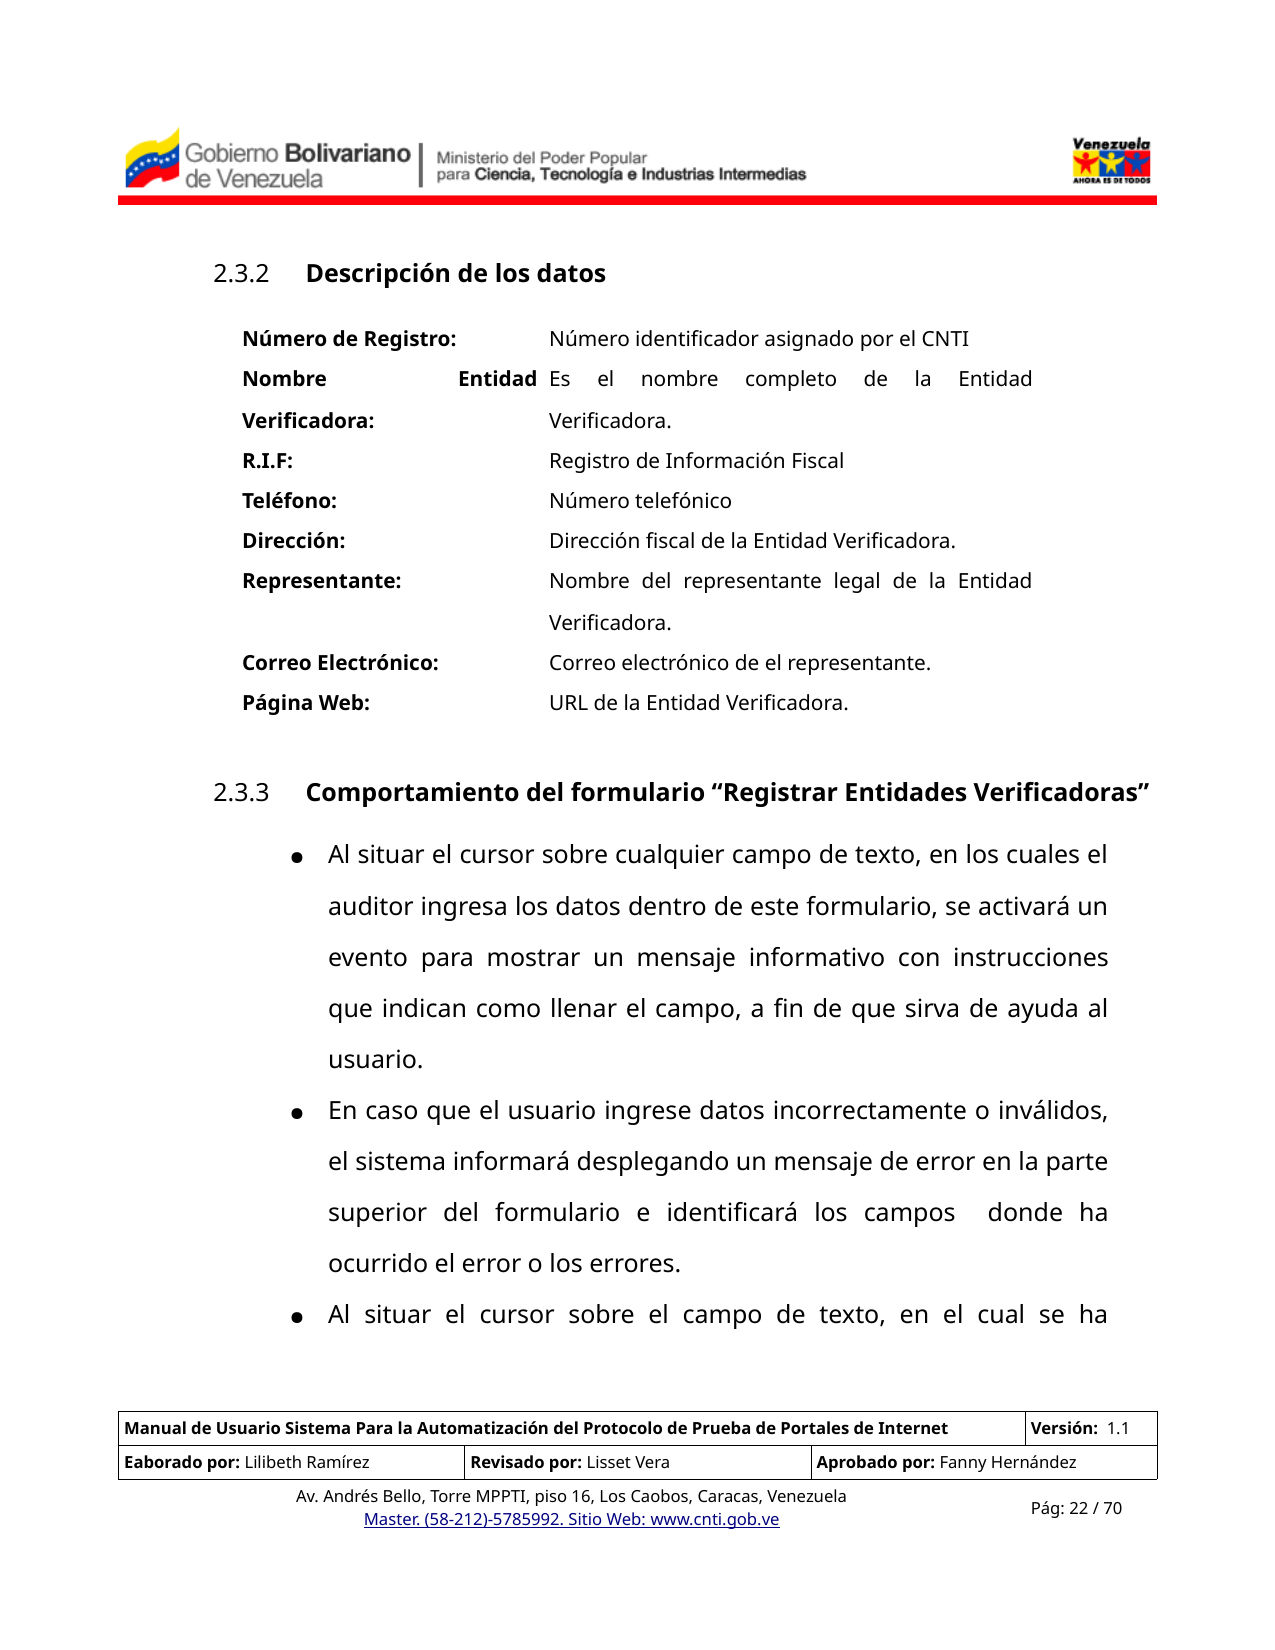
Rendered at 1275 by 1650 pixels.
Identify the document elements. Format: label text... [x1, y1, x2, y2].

table_cell Correo electrónico de el representante. [543, 643, 1039, 683]
table_cell Correo Electrónico: [236, 643, 543, 683]
table_header Número identificador asignado por el CNTI [543, 318, 1039, 358]
table_cell Página Web: [236, 683, 543, 722]
subtitle Comportamiento del formulario “Registrar Entidades Verificadoras” [118, 774, 1157, 808]
list Al situar el cursor sobre cualquier campo de texto, en los cuales el auditor ingresa los datos dentro de este formulario, se activará un evento para mostrar un mensaje informativo con instrucciones que indican como llenar el campo, a fin de que sirva de ayuda al usuario. [289, 837, 1109, 1075]
table_cell Teléfono: [236, 480, 543, 520]
table_cell Dirección fiscal de la Entidad Verificadora. [543, 520, 1039, 560]
table_cell Es el nombre completo de la Entidad Verificadora. [543, 358, 1039, 441]
table_cell Registro de Información Fiscal [543, 441, 1039, 480]
table_cell Dirección: [236, 520, 543, 560]
table_cell Nombre del representante legal de la Entidad Verificadora. [543, 560, 1039, 643]
table_cell Nombre Entidad Verificadora: [236, 358, 543, 441]
picture [118, 119, 1157, 205]
table_header Número de Registro: [236, 318, 543, 358]
table_cell Número telefónico [543, 480, 1039, 520]
subtitle Descripción de los datos [118, 255, 1157, 289]
table_cell URL de la Entidad Verificadora. [543, 683, 1039, 722]
table_cell Representante: [236, 560, 543, 643]
list En caso que el usuario ingrese datos incorrectamente o inválidos, el sistema informará desplegando un mensaje de error en la parte superior del formulario e identificará los campos donde ha ocurrido el error o los errores. [289, 1092, 1109, 1279]
list Al situar el cursor sobre el campo de texto, en el cual se ha [289, 1296, 1109, 1331]
table_cell R.I.F: [236, 441, 543, 480]
